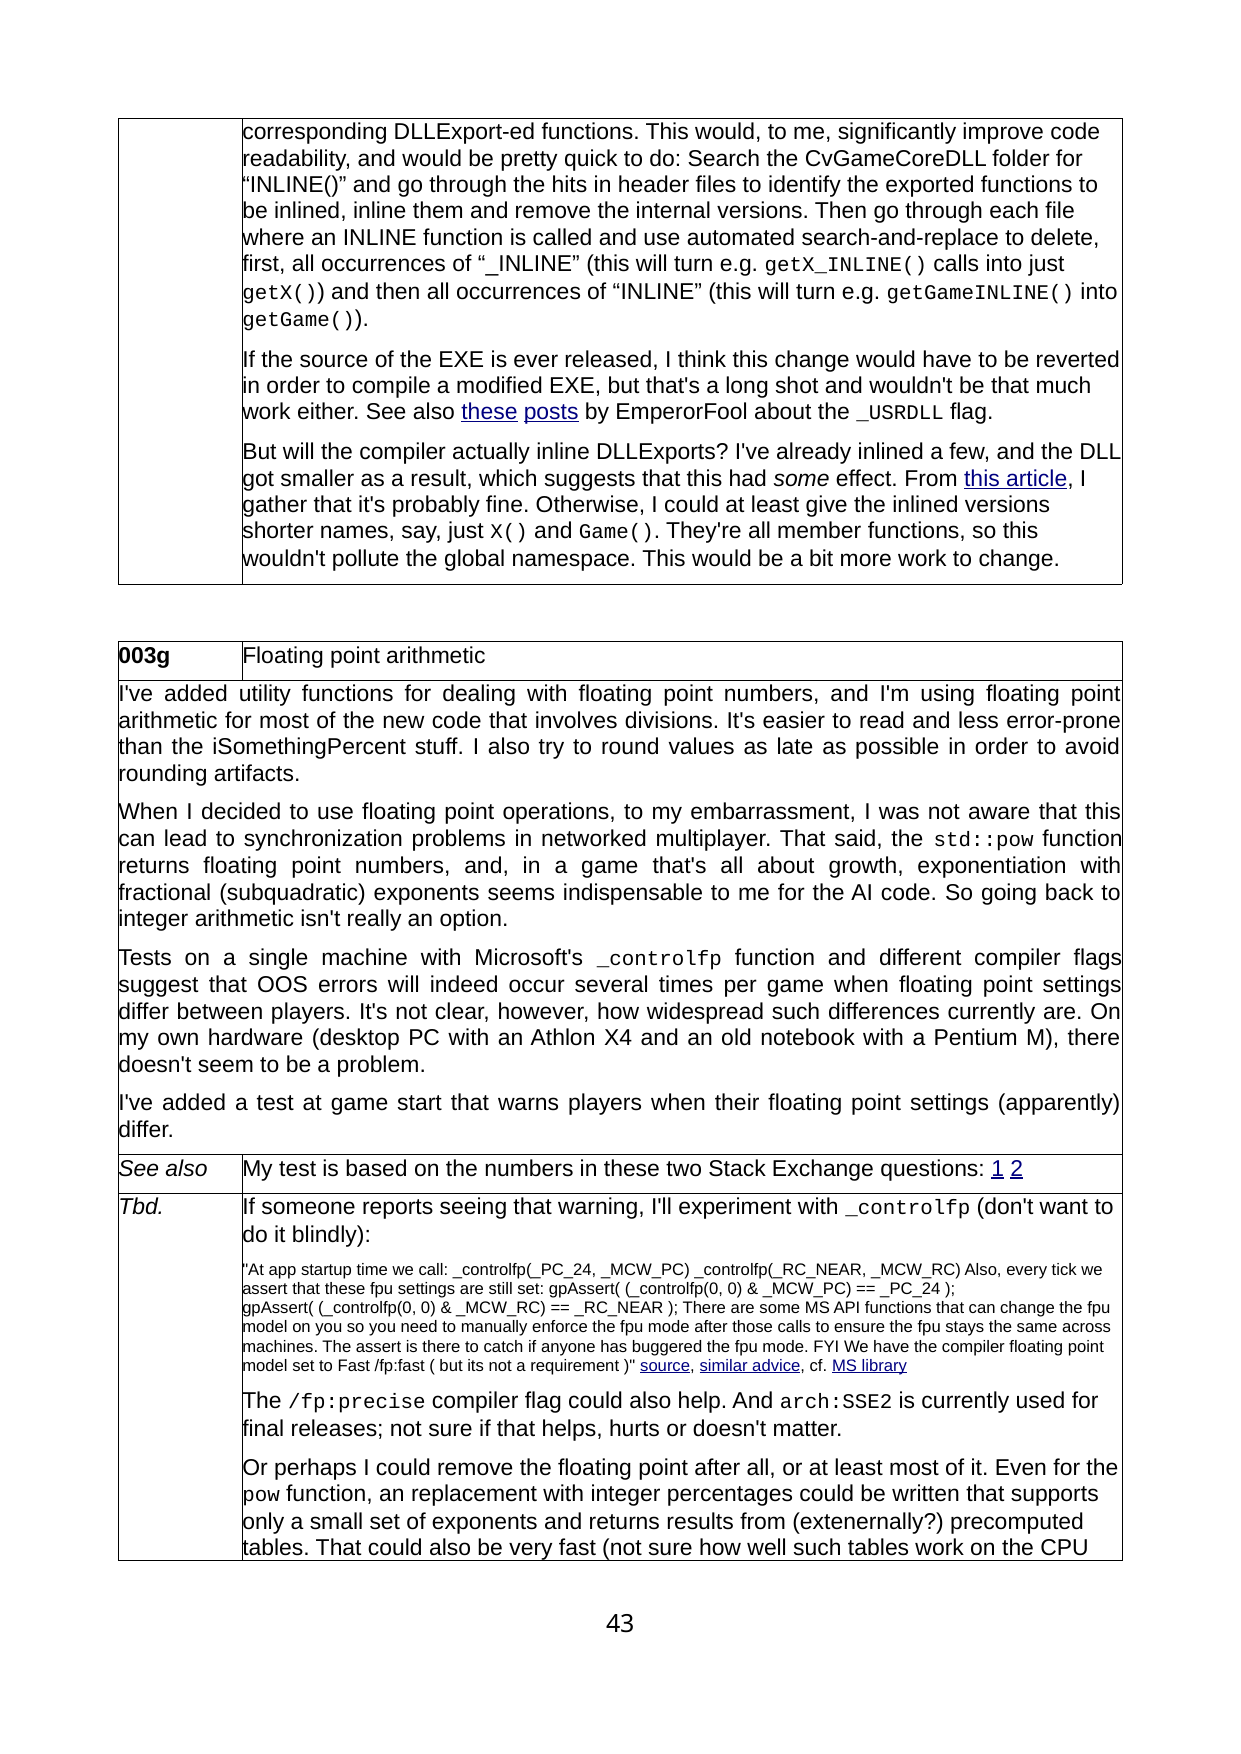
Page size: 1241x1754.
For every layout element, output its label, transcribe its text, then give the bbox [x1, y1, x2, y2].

table_header 003g [119, 642, 242, 680]
table_cell [119, 119, 242, 584]
table_cell I've added utility functions for dealing with floating point numbers, and I'm using floating point arithmetic for most of the new code that involves divisions. It's easier to read and less error-prone than the iSomethingPercent stuff. I also try to round values as late as possible in order to avoid rounding artifacts. When I decided to use floating point operations, to my embarrassment, I was not aware that this can lead to synchronization problems in networked multiplayer. That said, the std::pow function returns floating point numbers, and, in a game that's all about growth, exponentiation with fractional (subquadratic) exponents seems indispensable to me for the AI code. So going back to integer arithmetic isn't really an option. Tests on a single machine with Microsoft's _controlfp function and different compiler flags suggest that OOS errors will indeed occur several times per game when floating point settings differ between players. It's not clear, however, how widespread such differences currently are. On my own hardware (desktop PC with an Athlon X4 and an old notebook with a Pentium M), there doesn't seem to be a problem. I've added a test at game start that warns players when their floating point settings (apparently) differ. [119, 681, 1122, 1154]
table_cell corresponding DLLExport-ed functions. This would, to me, significantly improve code readability, and would be pretty quick to do: Search the CvGameCoreDLL folder for “INLINE()” and go through the hits in header files to identify the exported functions to be inlined, inline them and remove the internal versions. Then go through each file where an INLINE function is called and use automated search-and-replace to delete, first, all occurrences of “_INLINE” (this will turn e.g. getX_INLINE() calls into just getX()) and then all occurrences of “INLINE” (this will turn e.g. getGameINLINE() into getGame()). If the source of the EXE is ever released, I think this change would have to be reverted in order to compile a modified EXE, but that's a long shot and wouldn't be that much work either. See also these posts by EmperorFool about the _USRDLL flag. But will the compiler actually inline DLLExports? I've already inlined a few, and the DLL got smaller as a result, which suggests that this had some effect. From this article, I gather that it's probably fine. Otherwise, I could at least give the inlined versions shorter names, say, just X() and Game(). They're all member functions, so this wouldn't pollute the global namespace. This would be a bit more work to change. [243, 119, 1122, 584]
table_cell If someone reports seeing that warning, I'll experiment with _controlfp (don't want to do it blindly): "At app startup time we call: _controlfp(_PC_24, _MCW_PC) _controlfp(_RC_NEAR, _MCW_RC) Also, every tick we assert that these fpu settings are still set: gpAssert( (_controlfp(0, 0) & _MCW_PC) == _PC_24 ); gpAssert( (_controlfp(0, 0) & _MCW_RC) == _RC_NEAR ); There are some MS API functions that can change the fpu model on you so you need to manually enforce the fpu mode after those calls to ensure the fpu stays the same across machines. The assert is there to catch if anyone has buggered the fpu mode. FYI We have the compiler floating point model set to Fast /fp:fast ( but its not a requirement )" source, similar advice, cf. MS library The /fp:precise compiler flag could also help. And arch:SSE2 is currently used for final releases; not sure if that helps, hurts or doesn't matter. Or perhaps I could remove the floating point after all, or at least most of it. Even for the pow function, an replacement with integer percentages could be written that supports only a small set of exponents and returns results from (extenernally?) precomputed tables. That could also be very fast (not sure how well such tables work on the CPU [243, 1194, 1122, 1560]
table_cell See also [119, 1155, 242, 1193]
table_cell Tbd. [119, 1194, 242, 1560]
table_cell My test is based on the numbers in these two Stack Exchange questions: 1 2 [243, 1155, 1122, 1193]
table_header Floating point arithmetic [243, 642, 1122, 680]
